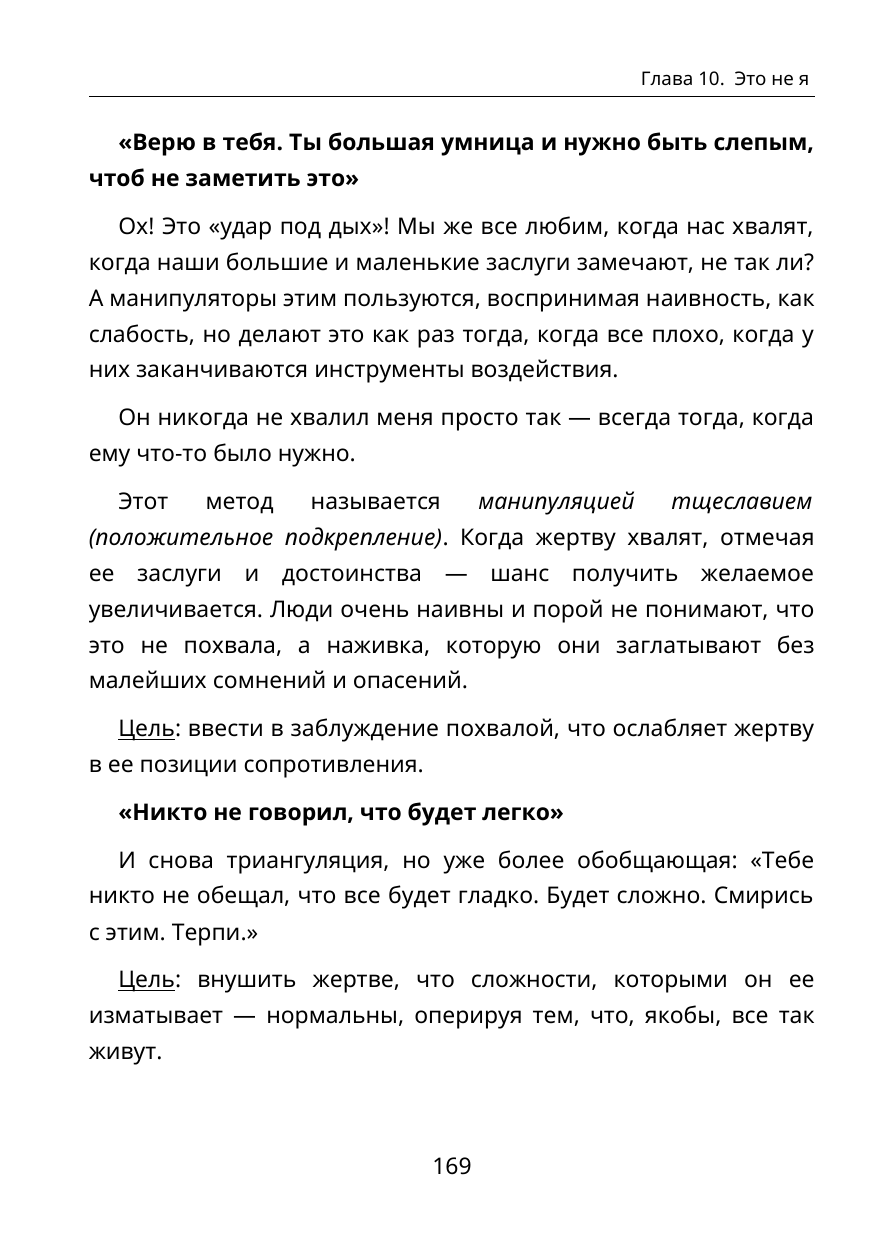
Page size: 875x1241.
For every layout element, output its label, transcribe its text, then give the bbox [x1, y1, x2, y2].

text Цель: внушить жертве, что сложности, которыми он ее изматывает — нормальны, оперируя тем, что, якобы, все так живут. [88, 963, 815, 1066]
text Цель: ввести в заблуждение похвалой, что ослабляет жертву в ее позиции сопротивления. [88, 712, 815, 779]
text Ох! Это «удар под дых»! Мы же все любим, когда нас хвалят, когда наши большие и маленькие заслуги замечают, не так ли? А манипуляторы этим пользуются, воспринимая наивность, как слабость, но делают это как раз тогда, когда все плохо, когда у них заканчиваются инструменты воздействия. [88, 210, 815, 385]
text «Никто не говорил, что будет легко» [88, 796, 815, 827]
text И снова триангуляция, но уже более обобщающая: «Тебе никто не обещал, что все будет гладко. Будет сложно. Смирись с этим. Терпи.» [88, 843, 815, 947]
text «Верю в тебя. Ты большая умница и нужно быть слепым, чтоб не заметить это» [88, 126, 815, 193]
text Этот метод называется манипуляцией тщеславием (положительное подкрепление). Когда жертву хвалят, отмечая ее заслуги и достоинства — шанс получить желаемое увеличивается. Люди очень наивны и порой не понимают, что это не похвала, а наживка, которую они заглатывают без малейших сомнений и опасений. [88, 485, 815, 696]
text Он никогда не хвалил меня просто так — всегда тогда, когда ему что-то было нужно. [88, 401, 815, 468]
